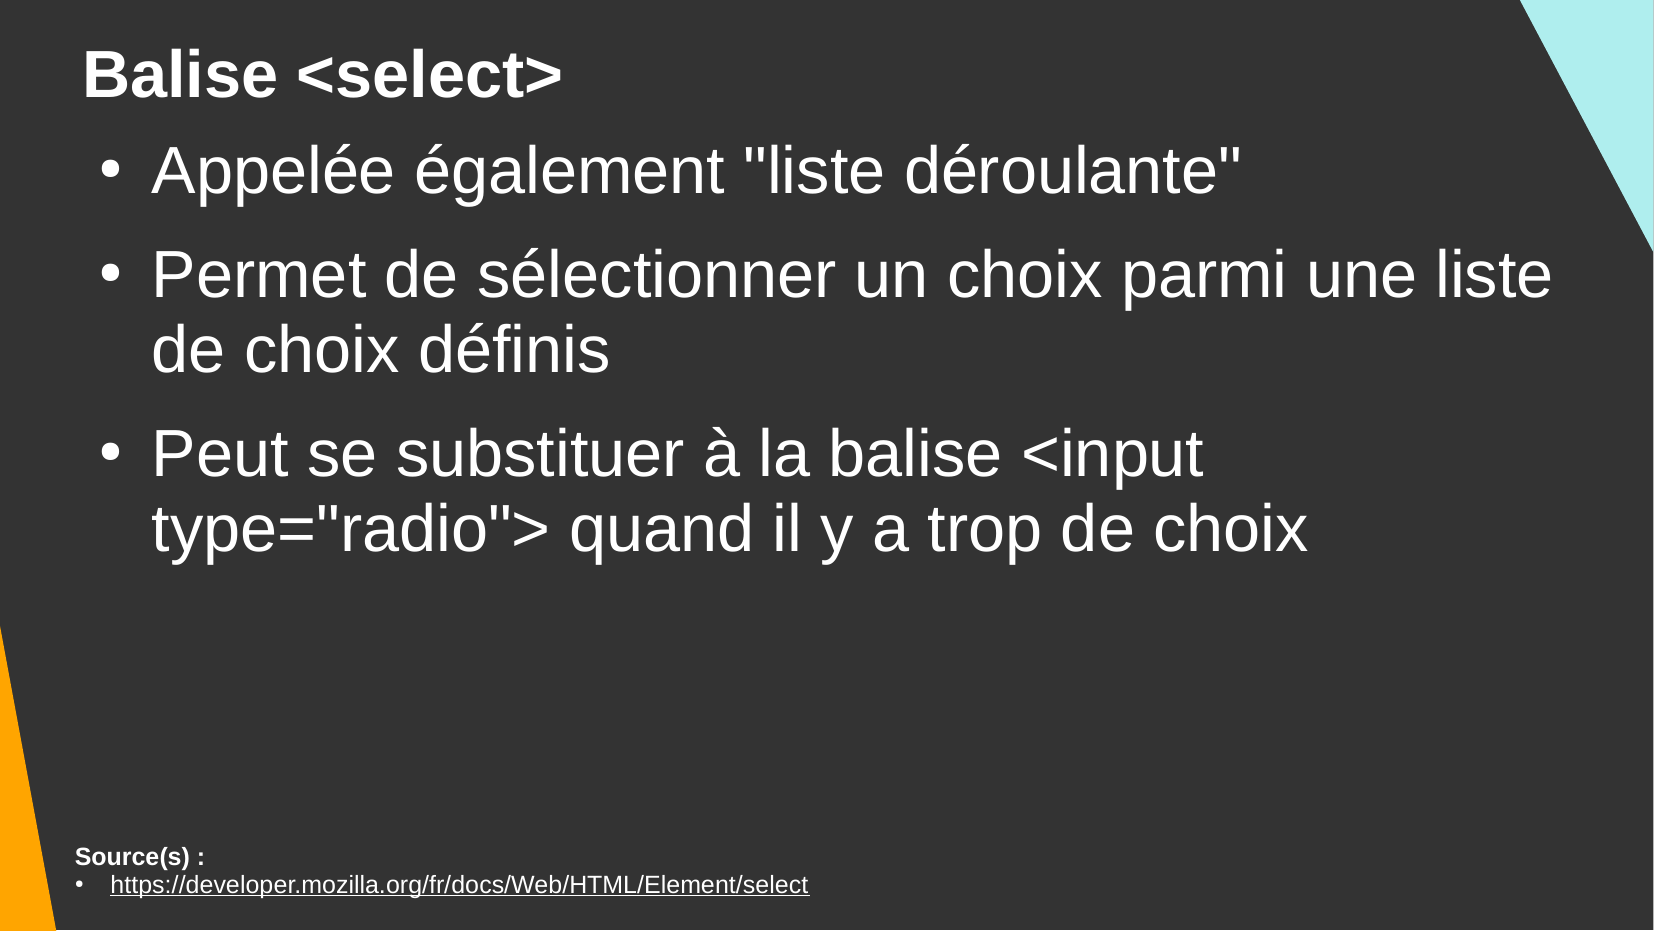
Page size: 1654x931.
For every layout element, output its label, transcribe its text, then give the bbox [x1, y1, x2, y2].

title Balise <select> [82, 37, 1571, 114]
text_box Source(s) : https://developer.mozilla.org/fr/docs/Web/HTML/Element/select [60, 835, 1546, 907]
text_box [1519, 0, 1654, 254]
list Appelée également "liste déroulante" Permet de sélectionner un choix parmi une liste de choix définis Peut se substituer à la balise <input type="radio"> quand il y a trop de choix [80, 132, 1605, 795]
text_box [0, 625, 57, 931]
